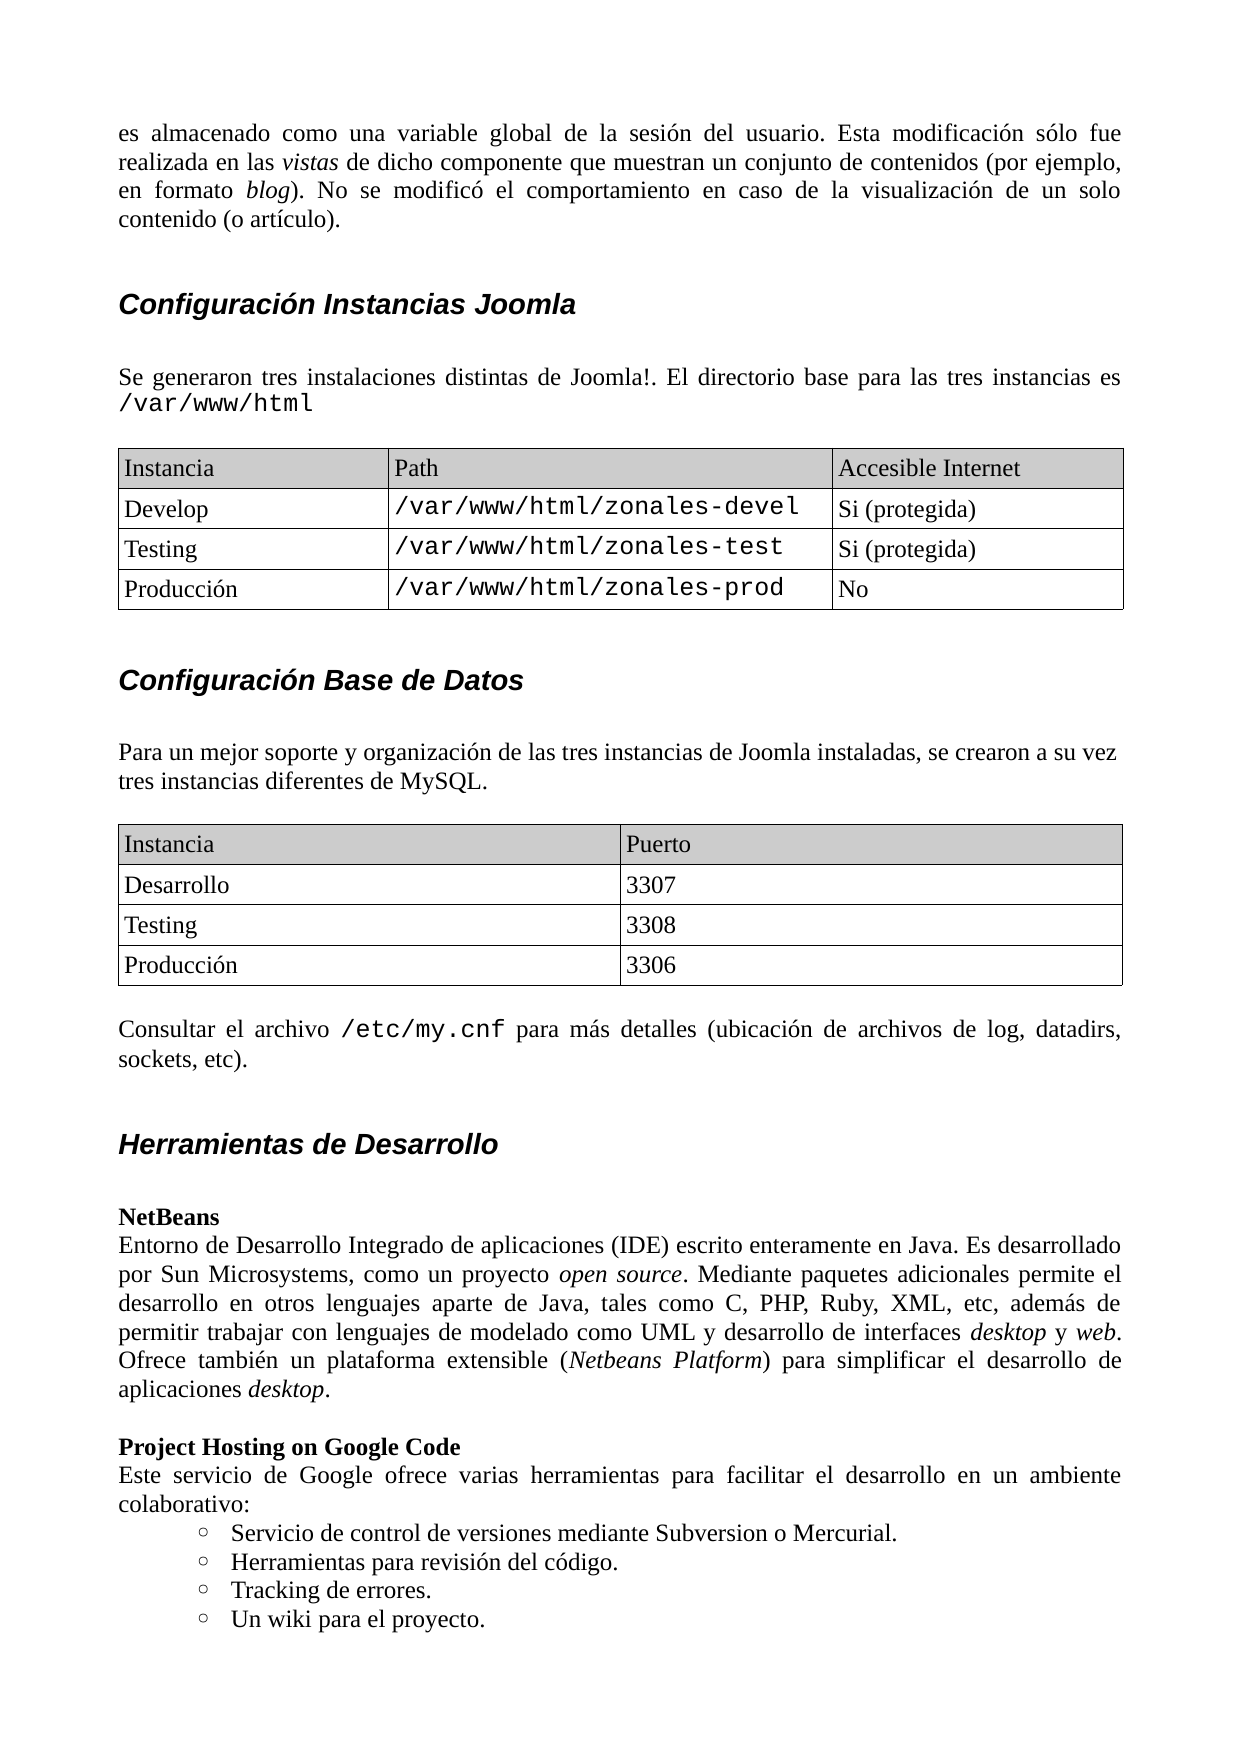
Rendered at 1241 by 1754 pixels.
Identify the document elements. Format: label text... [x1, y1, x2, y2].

text Este servicio de Google ofrece varias herramientas para facilitar el desarrollo en un ambiente colaborativo: [118, 1461, 1122, 1518]
table_cell Desarrollo [119, 865, 620, 904]
subtitle Configuración Instancias Joomla [118, 287, 1122, 320]
table_header Puerto [621, 825, 1122, 864]
table_header Accesible Internet [833, 449, 1123, 488]
text es almacenado como una variable global de la sesión del usuario. Esta modificación sólo fue realizada en las vistas de dicho componente que muestran un conjunto de contenidos (por ejemplo, en formato blog). No se modificó el comportamiento en caso de la visualización de un solo contenido (o artículo). [118, 118, 1122, 233]
table_cell 3306 [621, 946, 1122, 985]
table_cell /var/www/html/zonales-test [389, 529, 832, 568]
table_cell /var/www/html/zonales-devel [389, 489, 832, 528]
list Servicio de control de versiones mediante Subversion o Mercurial. [193, 1518, 1122, 1547]
subtitle Configuración Base de Datos [118, 663, 1122, 696]
table_header Instancia [119, 825, 620, 864]
table_cell 3307 [621, 865, 1122, 904]
table_cell No [833, 570, 1123, 609]
table_header Path [389, 449, 832, 488]
table_cell /var/www/html/zonales-prod [389, 570, 832, 609]
table_cell Producción [119, 570, 388, 609]
text Consultar el archivo /etc/my.cnf para más detalles (ubicación de archivos de log, datadirs, sockets, etc). [118, 1014, 1122, 1073]
list Herramientas para revisión del código. [193, 1547, 1122, 1576]
text Se generaron tres instalaciones distintas de Joomla!. El directorio base para las tres instancias es /var/www/html [118, 362, 1122, 419]
table_cell Si (protegida) [833, 489, 1123, 528]
text Para un mejor soporte y organización de las tres instancias de Joomla instaladas, se crearon a su vez tres instancias diferentes de MySQL. [118, 737, 1122, 795]
list Tracking de errores. [193, 1576, 1122, 1604]
text Project Hosting on Google Code [118, 1432, 1122, 1461]
table_cell Si (protegida) [833, 529, 1123, 568]
subtitle Herramientas de Desarrollo [118, 1127, 1122, 1161]
table_cell Testing [119, 905, 620, 944]
text NetBeans [118, 1202, 1122, 1231]
table_header Instancia [119, 449, 388, 488]
table_cell Producción [119, 946, 620, 985]
table_cell 3308 [621, 905, 1122, 944]
text Entorno de Desarrollo Integrado de aplicaciones (IDE) escrito enteramente en Java. Es desarrollado por Sun Microsystems, como un proyecto open source. Mediante paquetes adicionales permite el desarrollo en otros lenguajes aparte de Java, tales como C, PHP, Ruby, XML, etc, además de permitir trabajar con lenguajes de modelado como UML y desarrollo de interfaces desktop y web. Ofrece también un plataforma extensible (Netbeans Platform) para simplificar el desarrollo de aplicaciones desktop. [118, 1231, 1122, 1403]
list Un wiki para el proyecto. [193, 1604, 1122, 1633]
table_cell Develop [119, 489, 388, 528]
table_cell Testing [119, 529, 388, 568]
